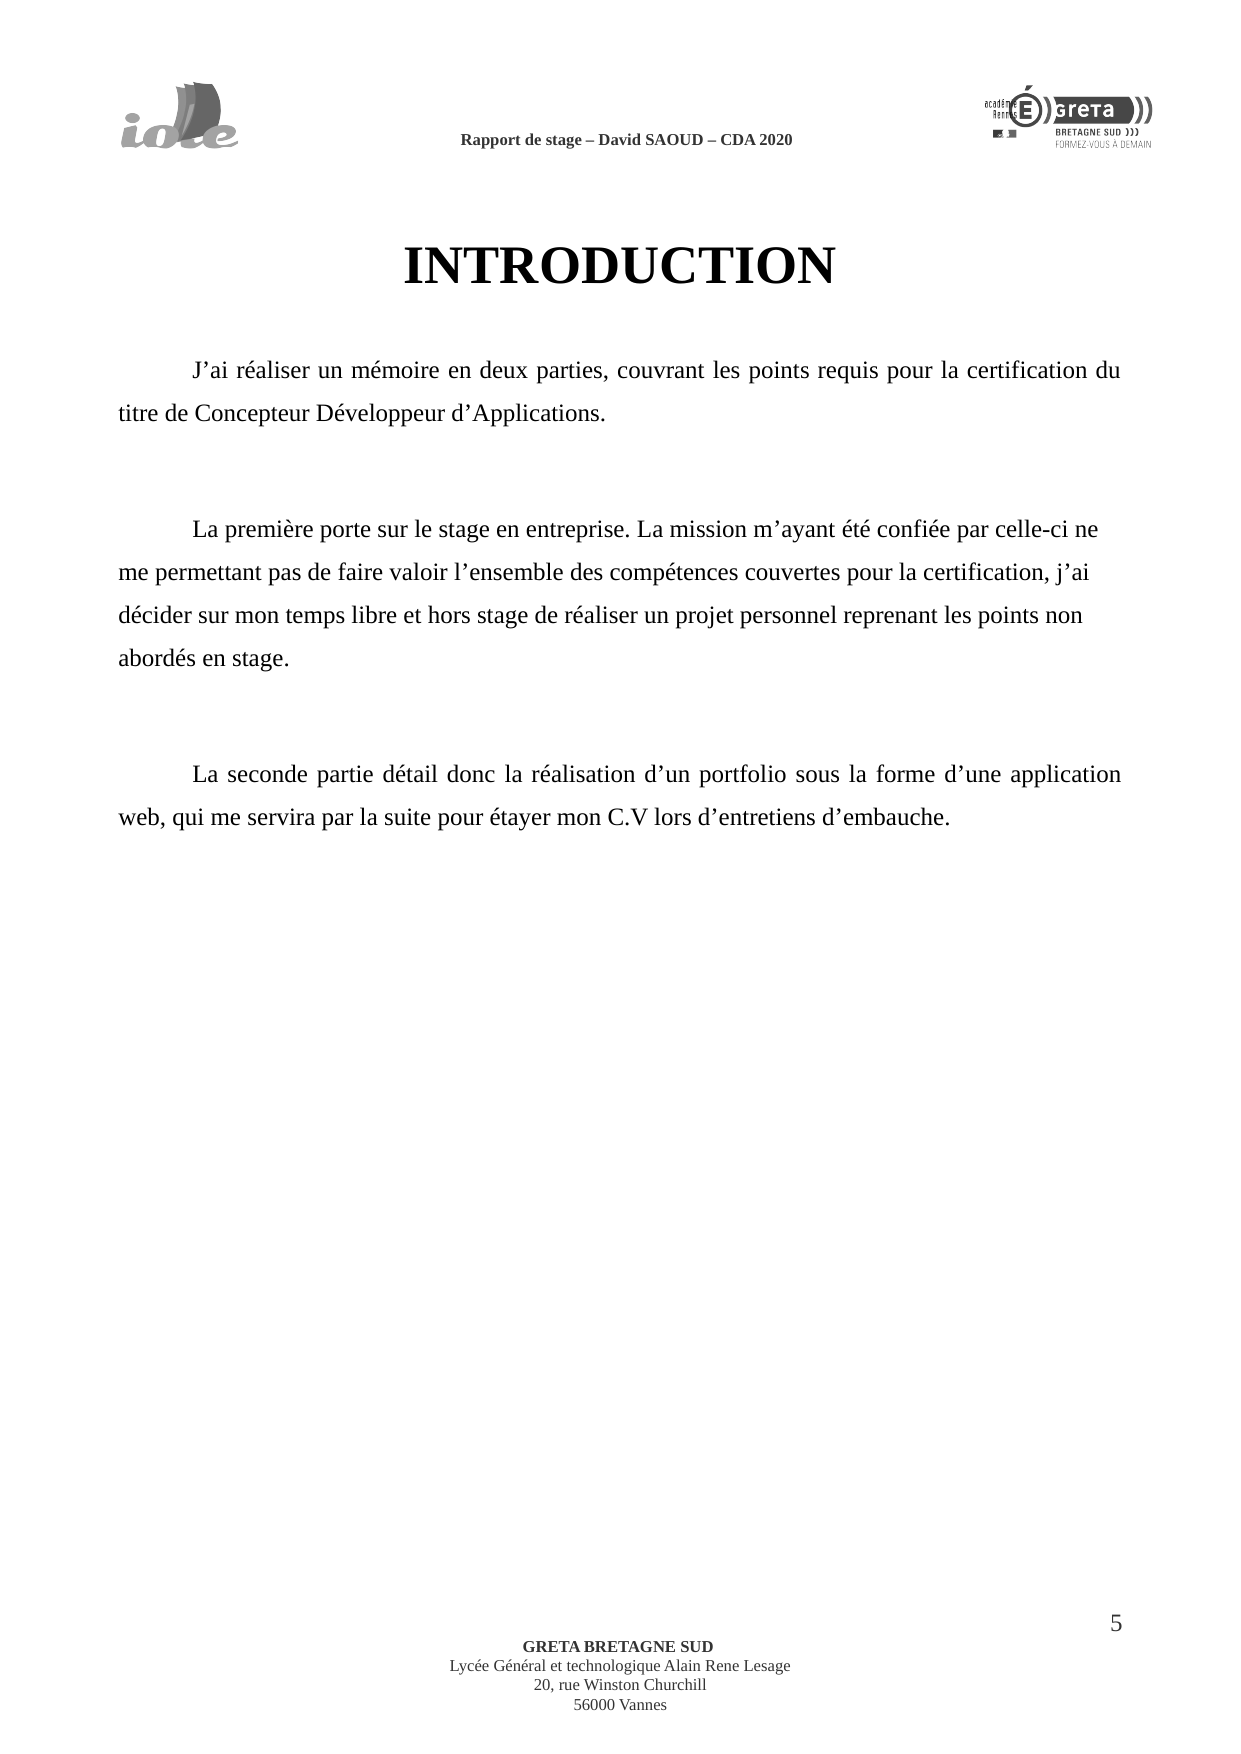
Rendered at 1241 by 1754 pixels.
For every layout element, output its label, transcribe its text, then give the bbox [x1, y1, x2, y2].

text J’ai réaliser un mémoire en deux parties, couvrant les points requis pour la certification du titre de Concepteur Développeur d’Applications. [118, 355, 1122, 427]
subtitle INTRODUCTION [118, 233, 1122, 295]
text La première porte sur le stage en entreprise. La mission m’ayant été confiée par celle-ci ne me permettant pas de faire valoir l’ensemble des compétences couvertes pour la certification, j’ai décider sur mon temps libre et hors stage de réaliser un projet personnel reprenant les points non abordés en stage. [118, 514, 1122, 672]
text La seconde partie détail donc la réalisation d’un portfolio sous la forme d’une application web, qui me servira par la suite pour étayer mon C.V lors d’entretiens d’embauche. [118, 759, 1122, 831]
